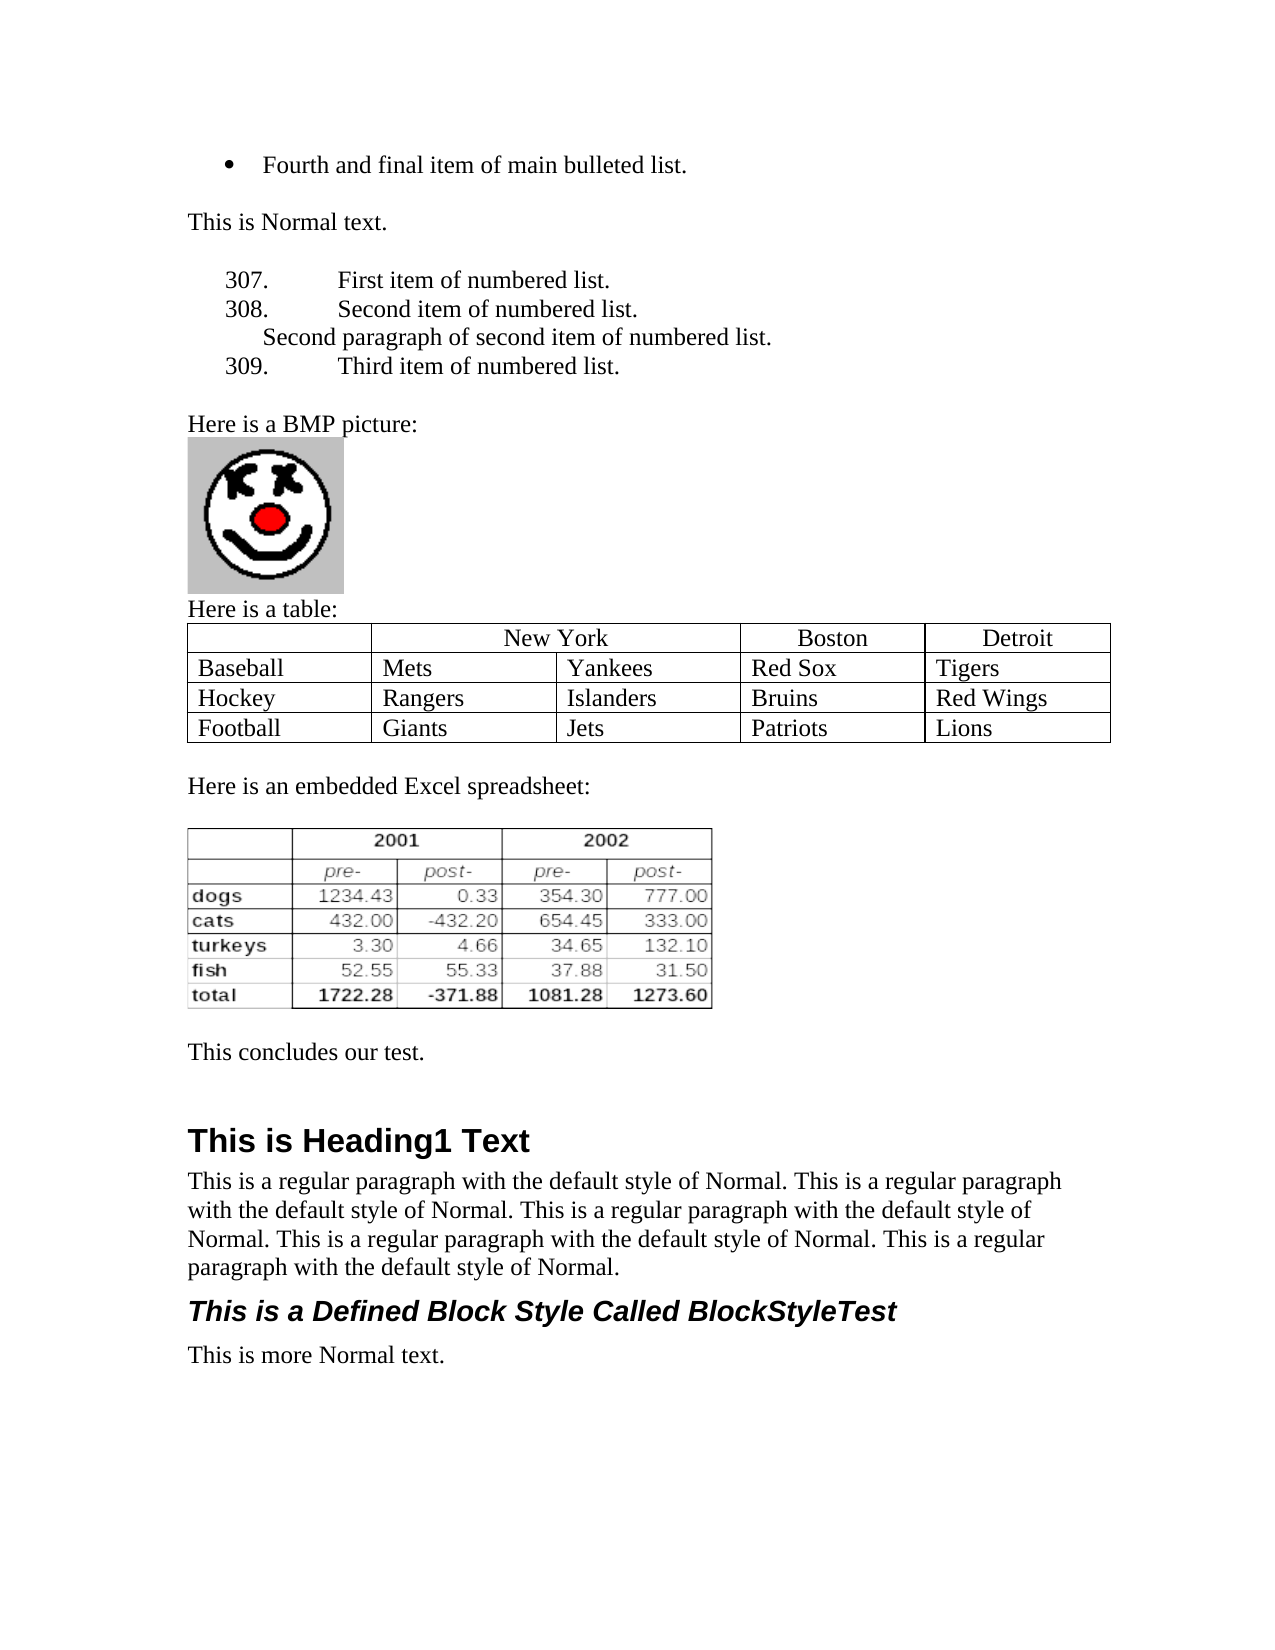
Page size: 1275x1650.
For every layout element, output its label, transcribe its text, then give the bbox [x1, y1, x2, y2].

text This is a regular paragraph with the default style of Normal. This is a regular paragraph with the default style of Normal. This is a regular paragraph with the default style of Normal. This is a regular paragraph with the default style of Normal. This is a regular paragraph with the default style of Normal. [187, 1166, 1087, 1281]
table_cell Patriots [741, 713, 924, 742]
table_cell Red Wings [926, 683, 1110, 712]
table_cell Bruins [741, 683, 924, 712]
text Here is a table: [187, 594, 1087, 622]
table_cell Islanders [557, 683, 740, 712]
text This is more Normal text. [187, 1340, 1087, 1368]
table_header Boston [741, 624, 924, 652]
table_cell Giants [372, 713, 556, 742]
text This concludes our test. [187, 1037, 1087, 1066]
text Second paragraph of second item of numbered list. [262, 322, 1087, 351]
table_cell Mets [372, 653, 556, 682]
table_cell Baseball [188, 653, 371, 682]
table_cell Yankees [557, 653, 740, 682]
table_cell Red Sox [741, 653, 924, 682]
table_header New York [372, 624, 740, 652]
table_header [188, 624, 371, 652]
table_cell Lions [926, 713, 1110, 742]
table_cell Jets [557, 713, 740, 742]
table_cell Hockey [188, 683, 371, 712]
list First item of numbered list. [225, 265, 1087, 294]
subtitle This is Heading1 Text [187, 1121, 1087, 1160]
text Here is a BMP picture: [187, 409, 1087, 437]
table_cell Rangers [372, 683, 556, 712]
table_cell Football [188, 713, 371, 742]
text This is Normal text. [187, 207, 1087, 236]
table_header Detroit [926, 624, 1110, 652]
text This is a Defined Block Style Called BlockStyleTest [187, 1294, 1087, 1327]
list Third item of numbered list. [225, 351, 1087, 380]
text Here is an embedded Excel spreadsheet: [187, 771, 1087, 800]
table_cell Tigers [926, 653, 1110, 682]
list Fourth and final item of main bulleted list. [225, 150, 1087, 179]
list Second item of numbered list. [225, 294, 1087, 322]
